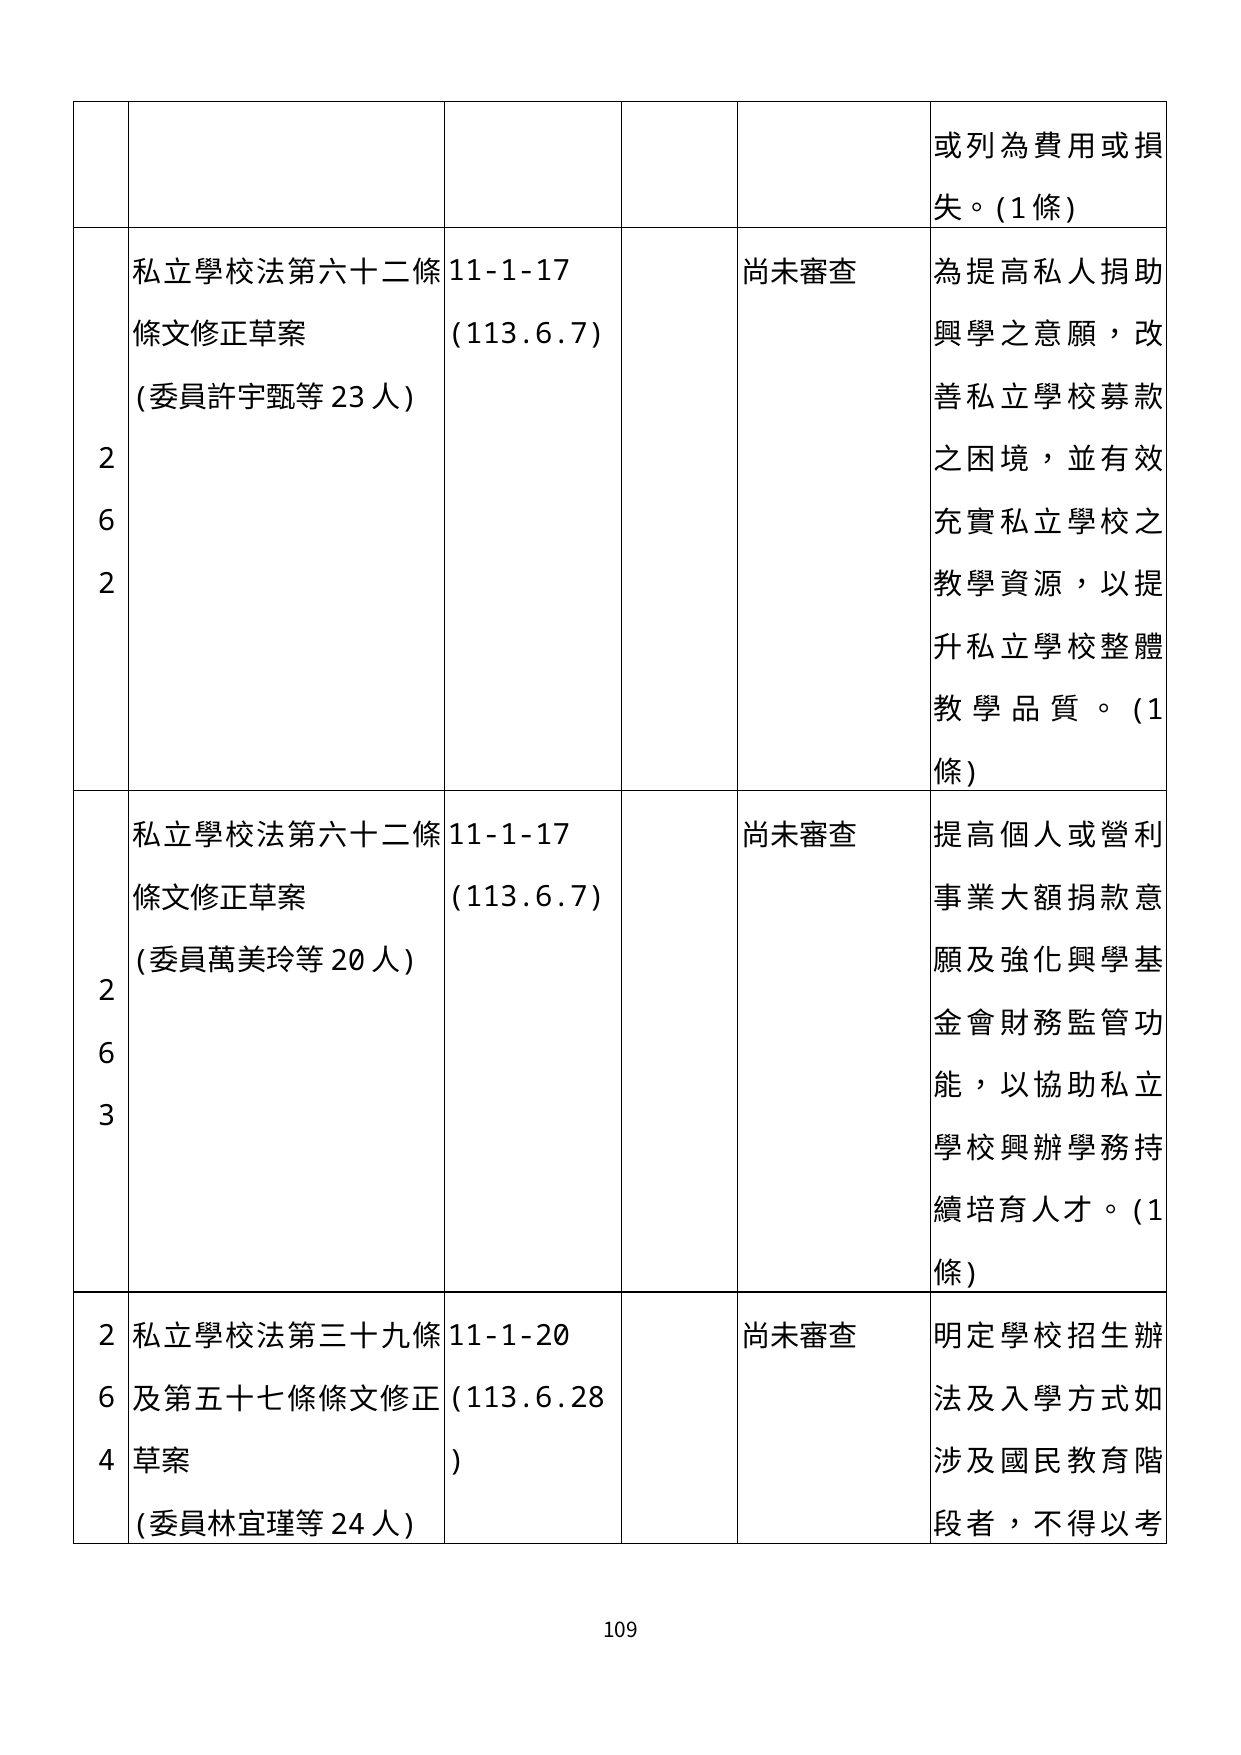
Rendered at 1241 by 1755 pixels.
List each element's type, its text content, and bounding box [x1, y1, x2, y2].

table_cell 尚未審查 [738, 1293, 930, 1542]
table_cell 11-1-17 (113.6.7) [445, 791, 621, 1291]
table_cell [74, 228, 128, 790]
table_cell [622, 1293, 737, 1542]
table_cell 11-1-20 (113.6.28) [445, 1293, 621, 1542]
table_cell 私立學校法第三十九條及第五十七條條文修正草案 (委員林宜瑾等24人) [129, 1293, 444, 1542]
table_cell [445, 102, 621, 227]
table_cell 尚未審查 [738, 228, 930, 790]
table_cell 或列為費用或損失。(1條) [931, 102, 1166, 227]
table_cell 為提高私人捐助興學之意願，改善私立學校募款之困境，並有效充實私立學校之教學資源，以提升私立學校整體教學品質。(1條) [931, 228, 1166, 790]
table_cell [74, 791, 128, 1291]
table_cell [738, 102, 930, 227]
table_cell [129, 102, 444, 227]
table_cell [74, 1293, 128, 1542]
table_cell 尚未審查 [738, 791, 930, 1291]
table_cell [622, 791, 737, 1291]
table_cell [74, 102, 128, 227]
table_cell 11-1-17 (113.6.7) [445, 228, 621, 790]
table_cell [622, 102, 737, 227]
table_cell [622, 228, 737, 790]
table_cell 私立學校法第六十二條條文修正草案 (委員許宇甄等23人) [129, 228, 444, 790]
table_cell 私立學校法第六十二條條文修正草案 (委員萬美玲等20人) [129, 791, 444, 1291]
table_cell 提高個人或營利事業大額捐款意願及強化興學基金會財務監管功能，以協助私立學校興辦學務持續培育人才。(1條) [931, 791, 1166, 1291]
table_cell 明定學校招生辦法及入學方式如涉及國民教育階段者，不得以考 [931, 1293, 1166, 1542]
